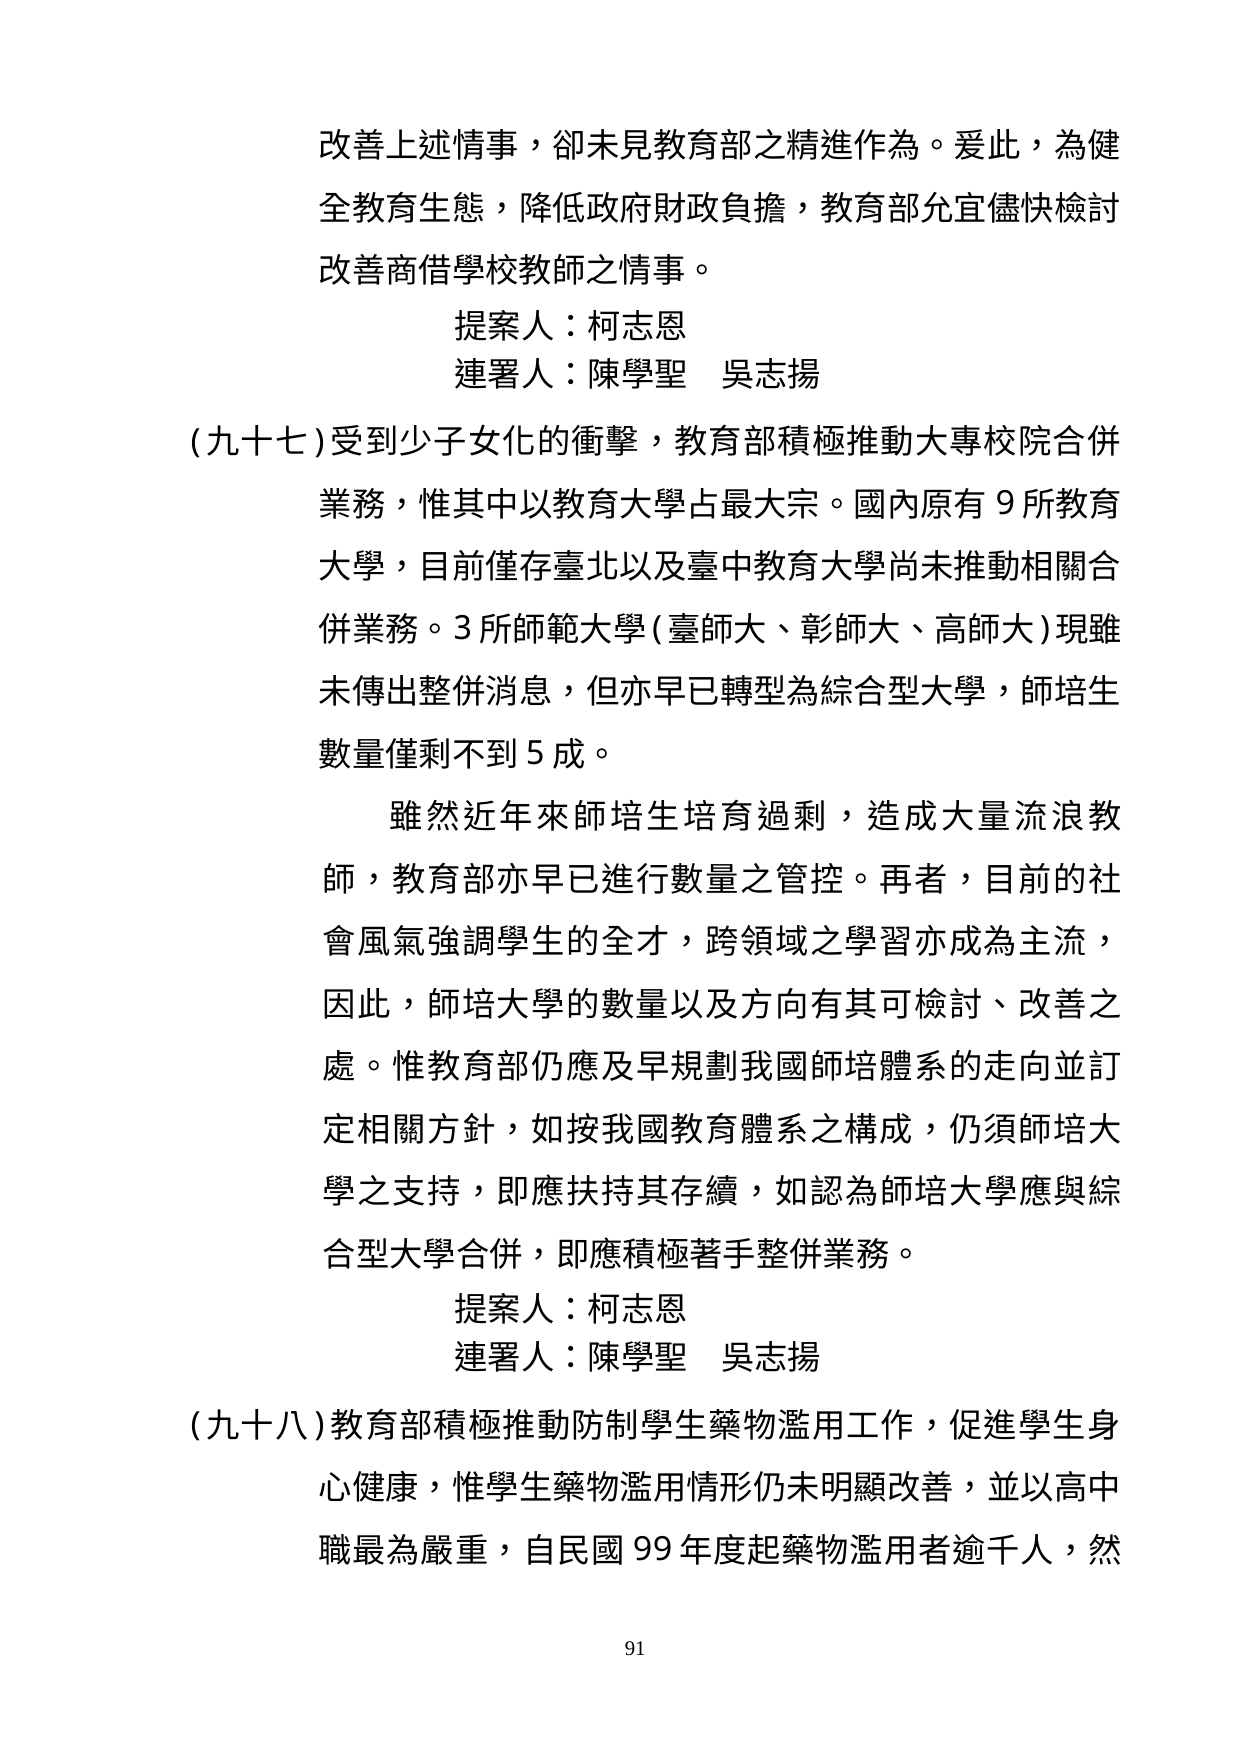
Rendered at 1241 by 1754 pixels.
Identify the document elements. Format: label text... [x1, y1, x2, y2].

text 提案人：柯志恩 [148, 1283, 1122, 1331]
text 連署人：陳學聖 吳志揚 [148, 1331, 1122, 1379]
text 改善上述情事，卻未見教育部之精進作為。爰此，為健全教育生態，降低政府財政負擔，教育部允宜儘快檢討改善商借學校教師之情事。 [185, 112, 1122, 300]
text (九十八)教育部積極推動防制學生藥物濫用工作，促進學生身心健康，惟學生藥物濫用情形仍未明顯改善，並以高中職最為嚴重，自民國99年度起藥物濫用者逾千人，然 [185, 1391, 1122, 1579]
text 提案人：柯志恩 [148, 300, 1122, 348]
text (九十七)受到少子女化的衝擊，教育部積極推動大專校院合併業務，惟其中以教育大學占最大宗。國內原有9所教育大學，目前僅存臺北以及臺中教育大學尚未推動相關合併業務。3所師範大學(臺師大、彰師大、高師大)現雖未傳出整併消息，但亦早已轉型為綜合型大學，師培生數量僅剩不到5成。 [185, 408, 1122, 783]
text 連署人：陳學聖 吳志揚 [148, 348, 1122, 396]
text 雖然近年來師培生培育過剩，造成大量流浪教師，教育部亦早已進行數量之管控。再者，目前的社會風氣強調學生的全才，跨領域之學習亦成為主流，因此，師培大學的數量以及方向有其可檢討、改善之處。惟教育部仍應及早規劃我國師培體系的走向並訂定相關方針，如按我國教育體系之構成，仍須師培大學之支持，即應扶持其存續，如認為師培大學應與綜合型大學合併，即應積極著手整併業務。 [323, 783, 1122, 1283]
